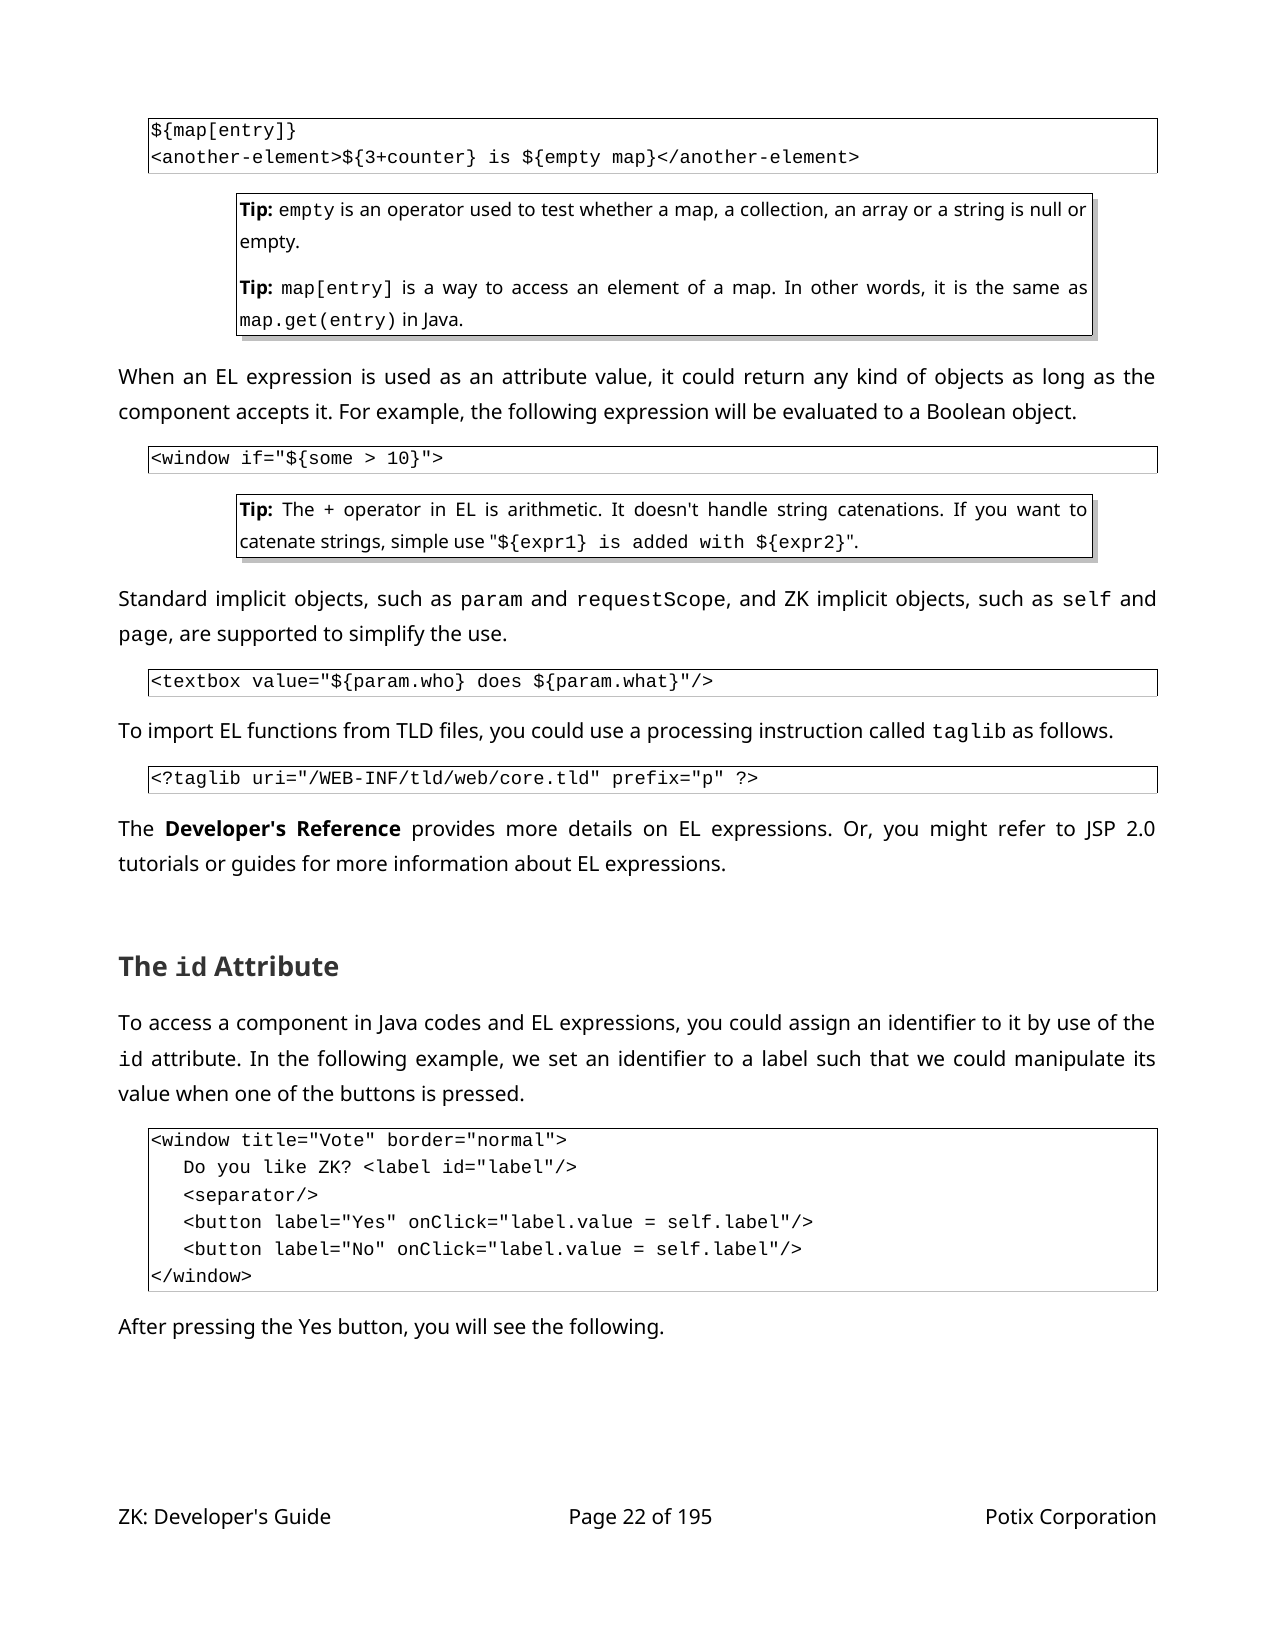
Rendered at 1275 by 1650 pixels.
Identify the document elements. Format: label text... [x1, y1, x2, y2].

text <button label="No" onClick="label.value = self.label"/> [149, 1237, 1157, 1261]
text <textbox value="${param.who} does ${param.what}"/> [149, 670, 1157, 696]
text <?taglib uri="/WEB-INF/tld/web/core.tld" prefix="p" ?> [149, 767, 1157, 793]
text Tip: The + operator in EL is arithmetic. It doesn't handle string catenations. If you want to catenate strings, simple use "${expr1} is added with ${expr2}". [237, 495, 1092, 557]
subtitle The id Attribute [118, 948, 1157, 985]
text After pressing the Yes button, you will see the following. [118, 1312, 1157, 1340]
text To access a component in Java codes and EL expressions, you could assign an identifier to it by use of the id attribute. In the following example, we set an identifier to a label such that we could manipulate its value when one of the buttons is pressed. [118, 1008, 1157, 1107]
text To import EL functions from TLD files, you could use a processing instruction called taglib as follows. [118, 717, 1157, 745]
text <separator/> [149, 1182, 1157, 1207]
text When an EL expression is used as an attribute value, it could return any kind of objects as long as the component accepts it. For example, the following expression will be evaluated to a Boolean object. [118, 362, 1157, 425]
text The Developer's Reference provides more details on EL expressions. Or, you might refer to JSP 2.0 tutorials or guides for more information about EL expressions. [118, 814, 1157, 877]
text ${map[entry]} [149, 119, 1157, 142]
text Standard implicit objects, such as param and requestScope, and ZK implicit objects, such as self and page, are supported to simplify the use. [118, 584, 1157, 648]
text <button label="Yes" onClick="label.value = self.label"/> [149, 1209, 1157, 1234]
text <window if="${some > 10}"> [149, 447, 1157, 473]
text Tip: empty is an operator used to test whether a map, a collection, an array or a string is null or empty. [237, 194, 1092, 254]
text <another-element>${3+counter} is ${empty map}</another-element> [149, 145, 1157, 173]
text </window> [149, 1264, 1157, 1291]
text Tip: map[entry] is a way to access an element of a map. In other words, it is the same as map.get(entry) in Java. [237, 271, 1092, 335]
text Do you like ZK? <label id="label"/> [149, 1155, 1157, 1179]
text <window title="Vote" border="normal"> [149, 1129, 1157, 1152]
